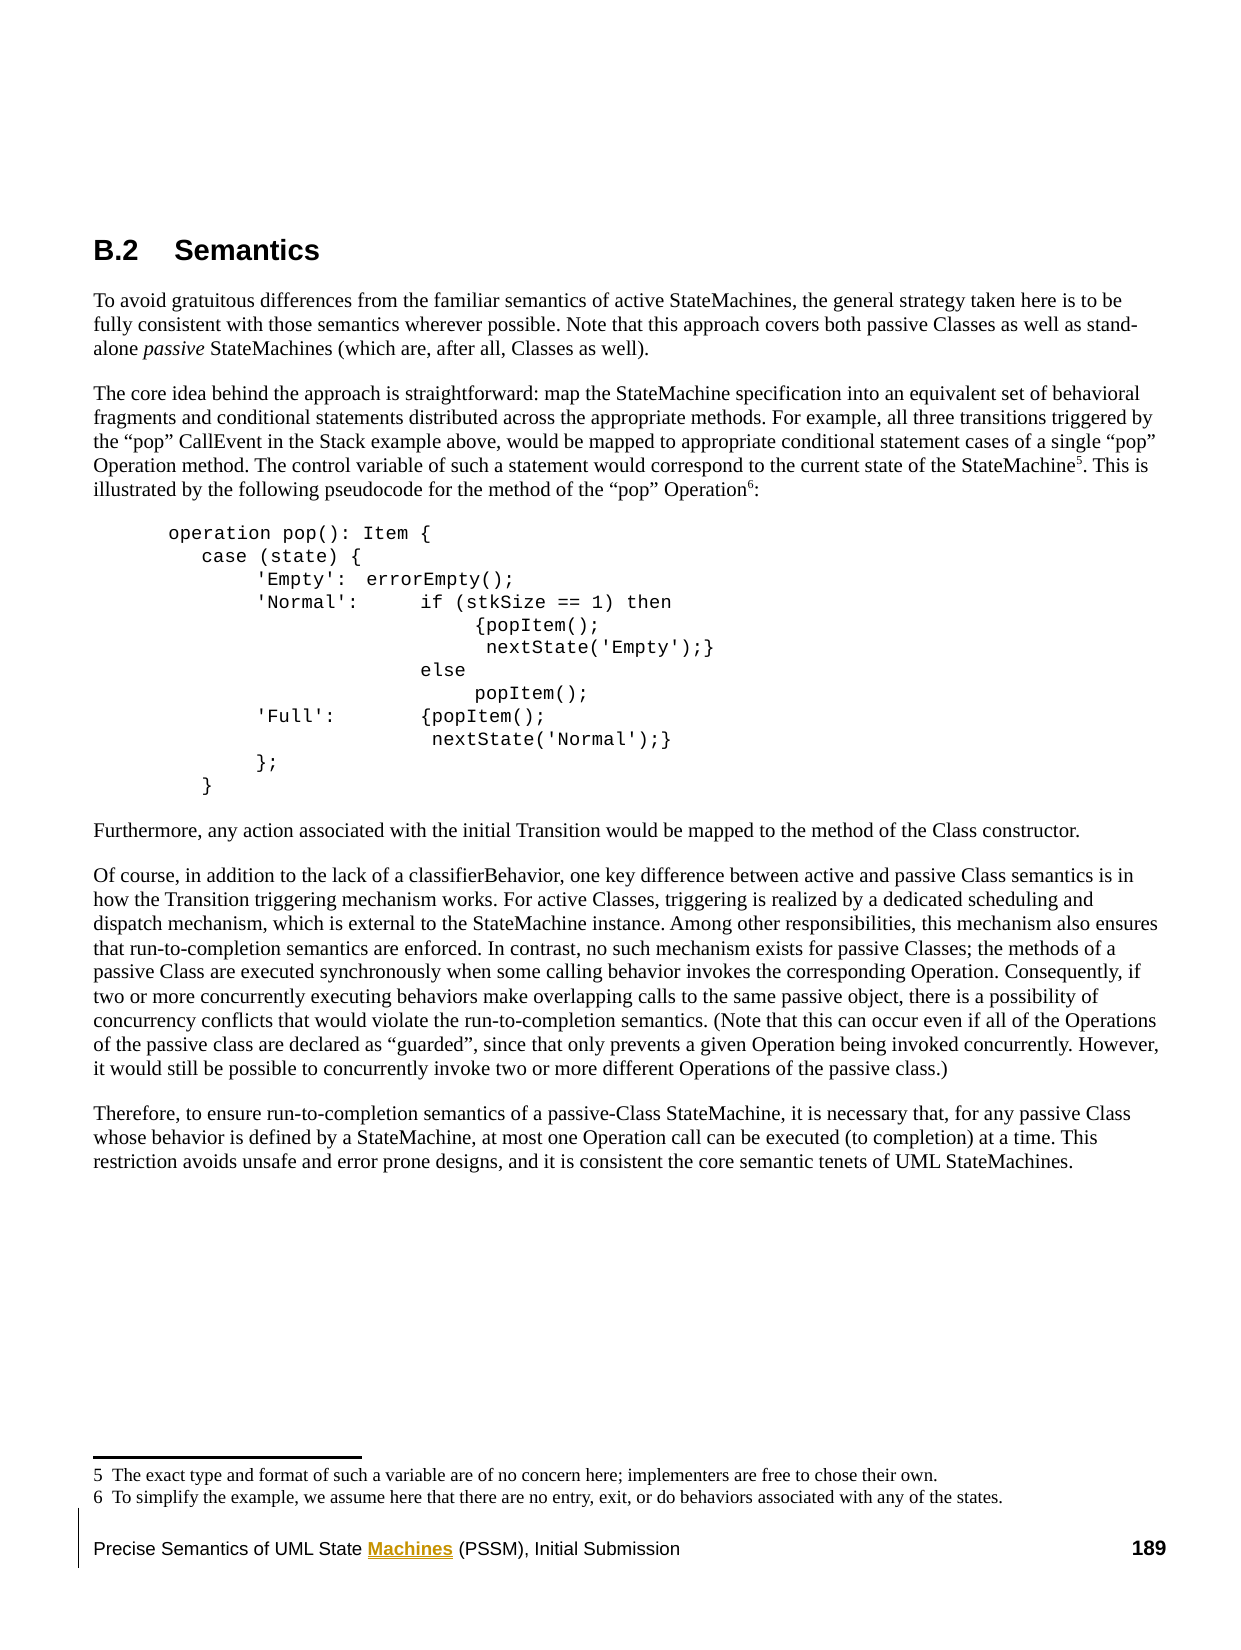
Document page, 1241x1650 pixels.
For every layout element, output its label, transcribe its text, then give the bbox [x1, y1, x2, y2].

text Therefore, to ensure run-to-completion semantics of a passive-Class StateMachine, it is necessary that, for any passive Class whose behavior is defined by a StateMachine, at most one Operation call can be executed (to completion) at a time. This restriction avoids unsafe and error prone designs, and it is consistent the core semantic tenets of UML StateMachines. [93, 1101, 1164, 1173]
text Of course, in addition to the lack of a classifierBehavior, one key difference between active and passive Class semantics is in how the Transition triggering mechanism works. For active Classes, triggering is realized by a dedicated scheduling and dispatch mechanism, which is external to the StateMachine instance. Among other responsibilities, this mechanism also ensures that run-to-completion semantics are enforced. In contrast, no such mechanism exists for passive Classes; the methods of a passive Class are executed synchronously when some calling behavior invokes the corresponding Operation. Consequently, if two or more concurrently executing behaviors make overlapping calls to the same passive object, there is a possibility of concurrency conflicts that would violate the run-to-completion semantics. (Note that this can occur even if all of the Operations of the passive class are declared as “guarded”, since that only prevents a given Operation being invoked concurrently. However, it would still be possible to concurrently invoke two or more different Operations of the passive class.) [93, 863, 1164, 1080]
text The exact type and format of such a variable are of no concern here; implementers are free to chose their own. [93, 1464, 1164, 1486]
text operation pop(): Item { case (state) { 'Empty': errorEmpty(); 'Normal': if (stkSize == 1) then {popItem(); nextState('Empty');} else popItem(); 'Full': {popItem(); nextState('Normal');} }; } [168, 522, 1164, 797]
text The core idea behind the approach is straightforward: map the StateMachine specification into an equivalent set of behavioral fragments and conditional statements distributed across the appropriate methods. For example, all three transitions triggered by the “pop” CallEvent in the Stack example above, would be mapped to appropriate conditional statement cases of a single “pop” Operation method. The control variable of such a statement would correspond to the current state of the StateMachine. This is illustrated by the following pseudocode for the method of the “pop” Operation: [93, 381, 1164, 501]
text To simplify the example, we assume here that there are no entry, exit, or do behaviors associated with any of the states. [93, 1486, 1164, 1507]
subtitle Semantics [93, 231, 1164, 266]
text To avoid gratuitous differences from the familiar semantics of active StateMachines, the general strategy taken here is to be fully consistent with those semantics wherever possible. Note that this approach covers both passive Classes as well as stand-alone passive StateMachines (which are, after all, Classes as well). [93, 287, 1164, 360]
text Furthermore, any action associated with the initial Transition would be mapped to the method of the Class constructor. [93, 818, 1164, 842]
